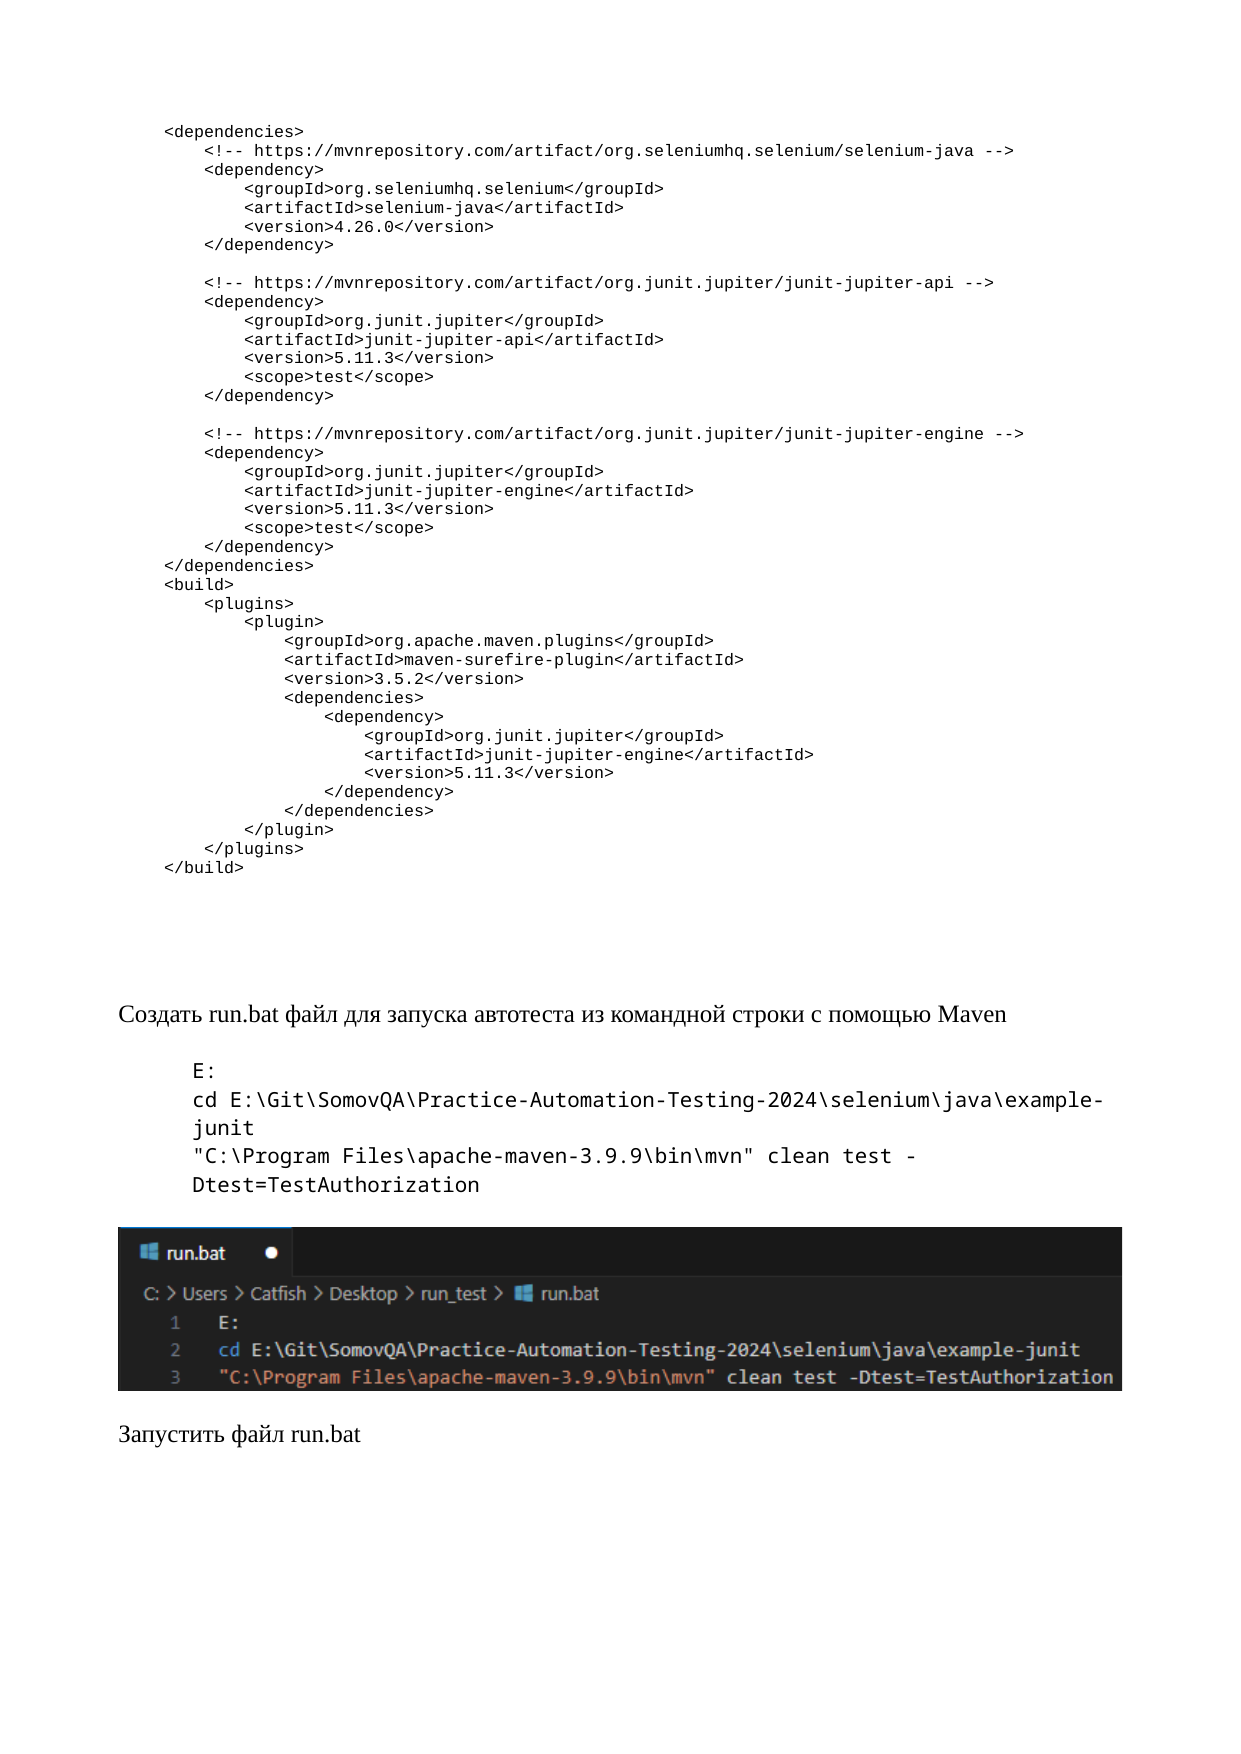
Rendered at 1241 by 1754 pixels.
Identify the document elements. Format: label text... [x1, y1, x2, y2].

text "C:\Program Files\apache-maven-3.9.9\bin\mvn" clean test -Dtest=TestAuthorization [192, 1142, 1122, 1198]
table_header <dependencies> <!-- https://mvnrepository.com/artifact/org.seleniumhq.selenium/selenium-java --> <dependency> <groupId>org.seleniumhq.selenium</groupId> <artifactId>selenium-java</artifactId> <version>4.26.0</version> </dependency> <!-- https://mvnrepository.com/artifact/org.junit.jupiter/junit-jupiter-api --> <dependency> <groupId>org.junit.jupiter</groupId> <artifactId>junit-jupiter-api</artifactId> <version>5.11.3</version> <scope>test</scope> </dependency> <!-- https://mvnrepository.com/artifact/org.junit.jupiter/junit-jupiter-engine --> <dependency> <groupId>org.junit.jupiter</groupId> <artifactId>junit-jupiter-engine</artifactId> <version>5.11.3</version> <scope>test</scope> </dependency> </dependencies> <build> <plugins> <plugin> <groupId>org.apache.maven.plugins</groupId> <artifactId>maven-surefire-plugin</artifactId> <version>3.5.2</version> <dependencies> <dependency> <groupId>org.junit.jupiter</groupId> <artifactId>junit-jupiter-engine</artifactId> <version>5.11.3</version> </dependency> </dependencies> </plugin> </plugins> </build> [118, 118, 1122, 884]
text cd E:\Git\SomovQA\Practice-Automation-Testing-2024\selenium\java\example-junit [192, 1085, 1122, 1142]
text E: [192, 1056, 1122, 1085]
text Создать run.bat файл для запуска автотеста из командной строки с помощью Maven [118, 999, 1122, 1027]
text Запустить файл run.bat [118, 1419, 1122, 1448]
picture [118, 1227, 1123, 1391]
